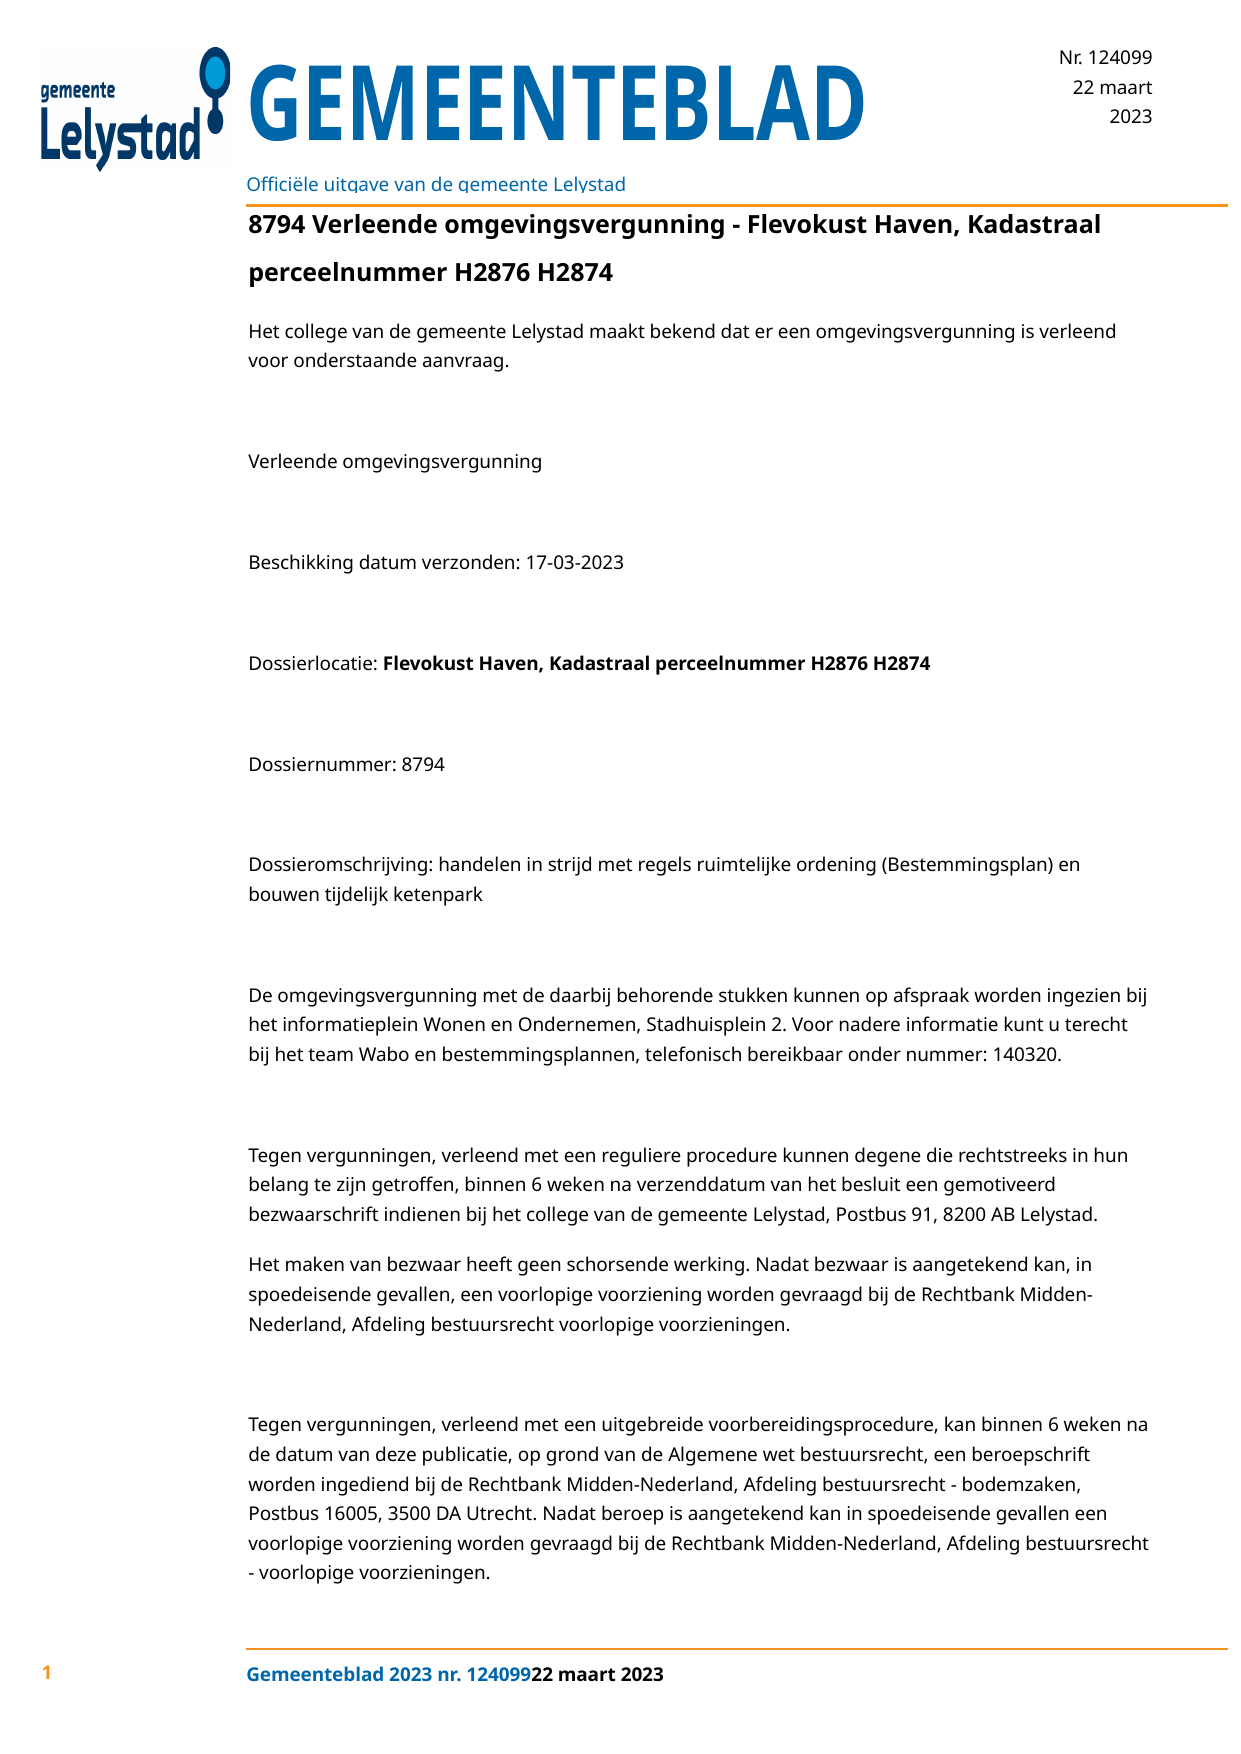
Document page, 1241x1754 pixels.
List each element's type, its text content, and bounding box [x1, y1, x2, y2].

text De omgevingsvergunning met de daarbij behorende stukken kunnen op afspraak worden ingezien bij het informatieplein Wonen en Ondernemen, Stadhuisplein 2. Voor nadere informatie kunt u terecht bij het team Wabo en bestemmingsplannen, telefonisch bereikbaar onder nummer: 140320. [248, 982, 1152, 1067]
text Verleende omgevingsvergunning [248, 448, 1152, 474]
picture [41, 47, 231, 172]
text Dossiernummer: 8794 [248, 751, 1152, 777]
text Beschikking datum verzonden: 17-03-2023 [248, 549, 1152, 575]
text 8794 Verleende omgevingsvergunning - Flevokust Haven, Kadastraal perceelnummer H2876 H2874 [248, 207, 1152, 288]
text Dossierlocatie: Flevokust Haven, Kadastraal perceelnummer H2876 H2874 [248, 650, 1152, 676]
text Dossieromschrijving: handelen in strijd met regels ruimtelijke ordening (Bestemmingsplan) en bouwen tijdelijk ketenpark [248, 852, 1152, 907]
text Het maken van bezwaar heeft geen schorsende werking. Nadat bezwaar is aangetekend kan, in spoedeisende gevallen, een voorlopige voorziening worden gevraagd bij de Rechtbank Midden-Nederland, Afdeling bestuursrecht voorlopige voorzieningen. [248, 1252, 1152, 1337]
text Tegen vergunningen, verleend met een uitgebreide voorbereidingsprocedure, kan binnen 6 weken na de datum van deze publicatie, op grond van de Algemene wet bestuursrecht, een beroepschrift worden ingediend bij de Rechtbank Midden-Nederland, Afdeling bestuursrecht - bodemzaken, Postbus 16005, 3500 DA Utrecht. Nadat beroep is aangetekend kan in spoedeisende gevallen een voorlopige voorziening worden gevraagd bij de Rechtbank Midden-Nederland, Afdeling bestuursrecht - voorlopige voorzieningen. [248, 1412, 1152, 1585]
text Het college van de gemeente Lelystad maakt bekend dat er een omgevingsvergunning is verleend voor onderstaande aanvraag. [248, 318, 1152, 373]
text Tegen vergunningen, verleend met een reguliere procedure kunnen degene die rechtstreeks in hun belang te zijn getroffen, binnen 6 weken na verzenddatum van het besluit een gemotiveerd bezwaarschrift indienen bij het college van de gemeente Lelystad, Postbus 91, 8200 AB Lelystad. [248, 1142, 1152, 1227]
